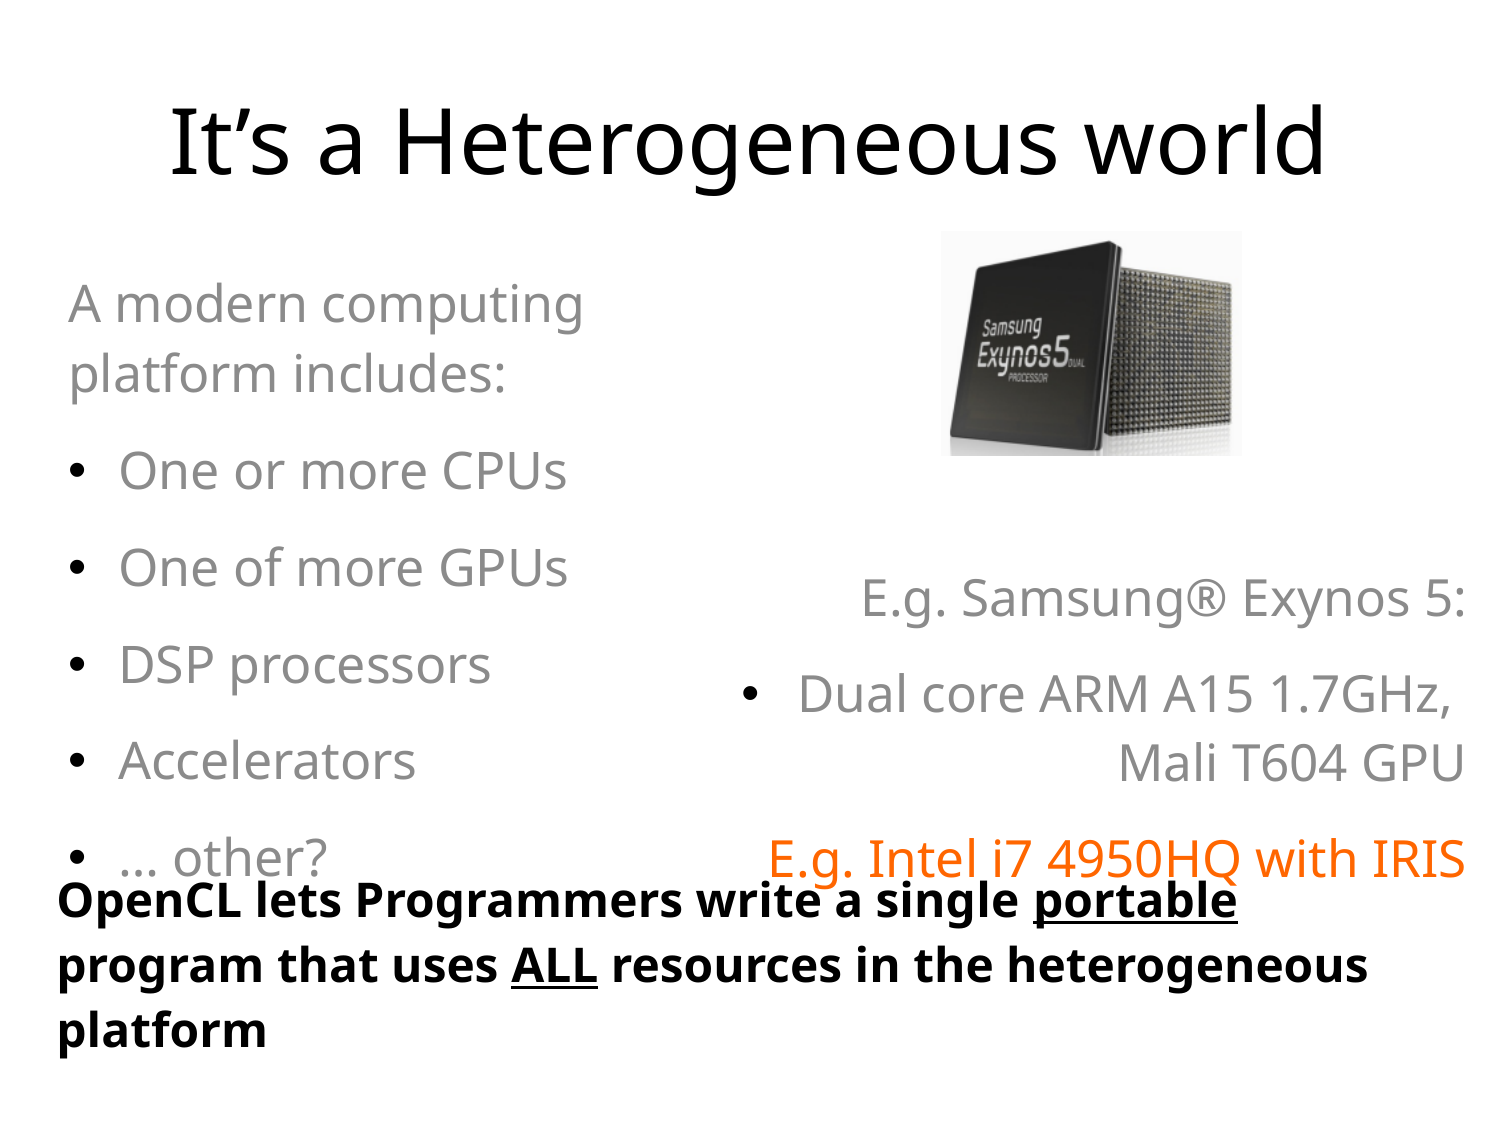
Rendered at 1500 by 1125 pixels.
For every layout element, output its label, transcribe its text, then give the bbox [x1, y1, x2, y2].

picture [941, 231, 1242, 456]
title It’s a Heterogeneous world [75, 45, 1425, 233]
list E.g. Samsung® Exynos 5: Dual core ARM A15 1.7GHz, Mali T604 GPU E.g. Intel i7 4950HQ with IRIS [726, 550, 1483, 904]
list OpenCL lets Programmers write a single portable program that uses ALL resources in the heterogeneous platform [41, 857, 1436, 1070]
list A modern computing platform includes: One or more CPUs One of more GPUs DSP processors Accelerators … other? [53, 255, 716, 904]
